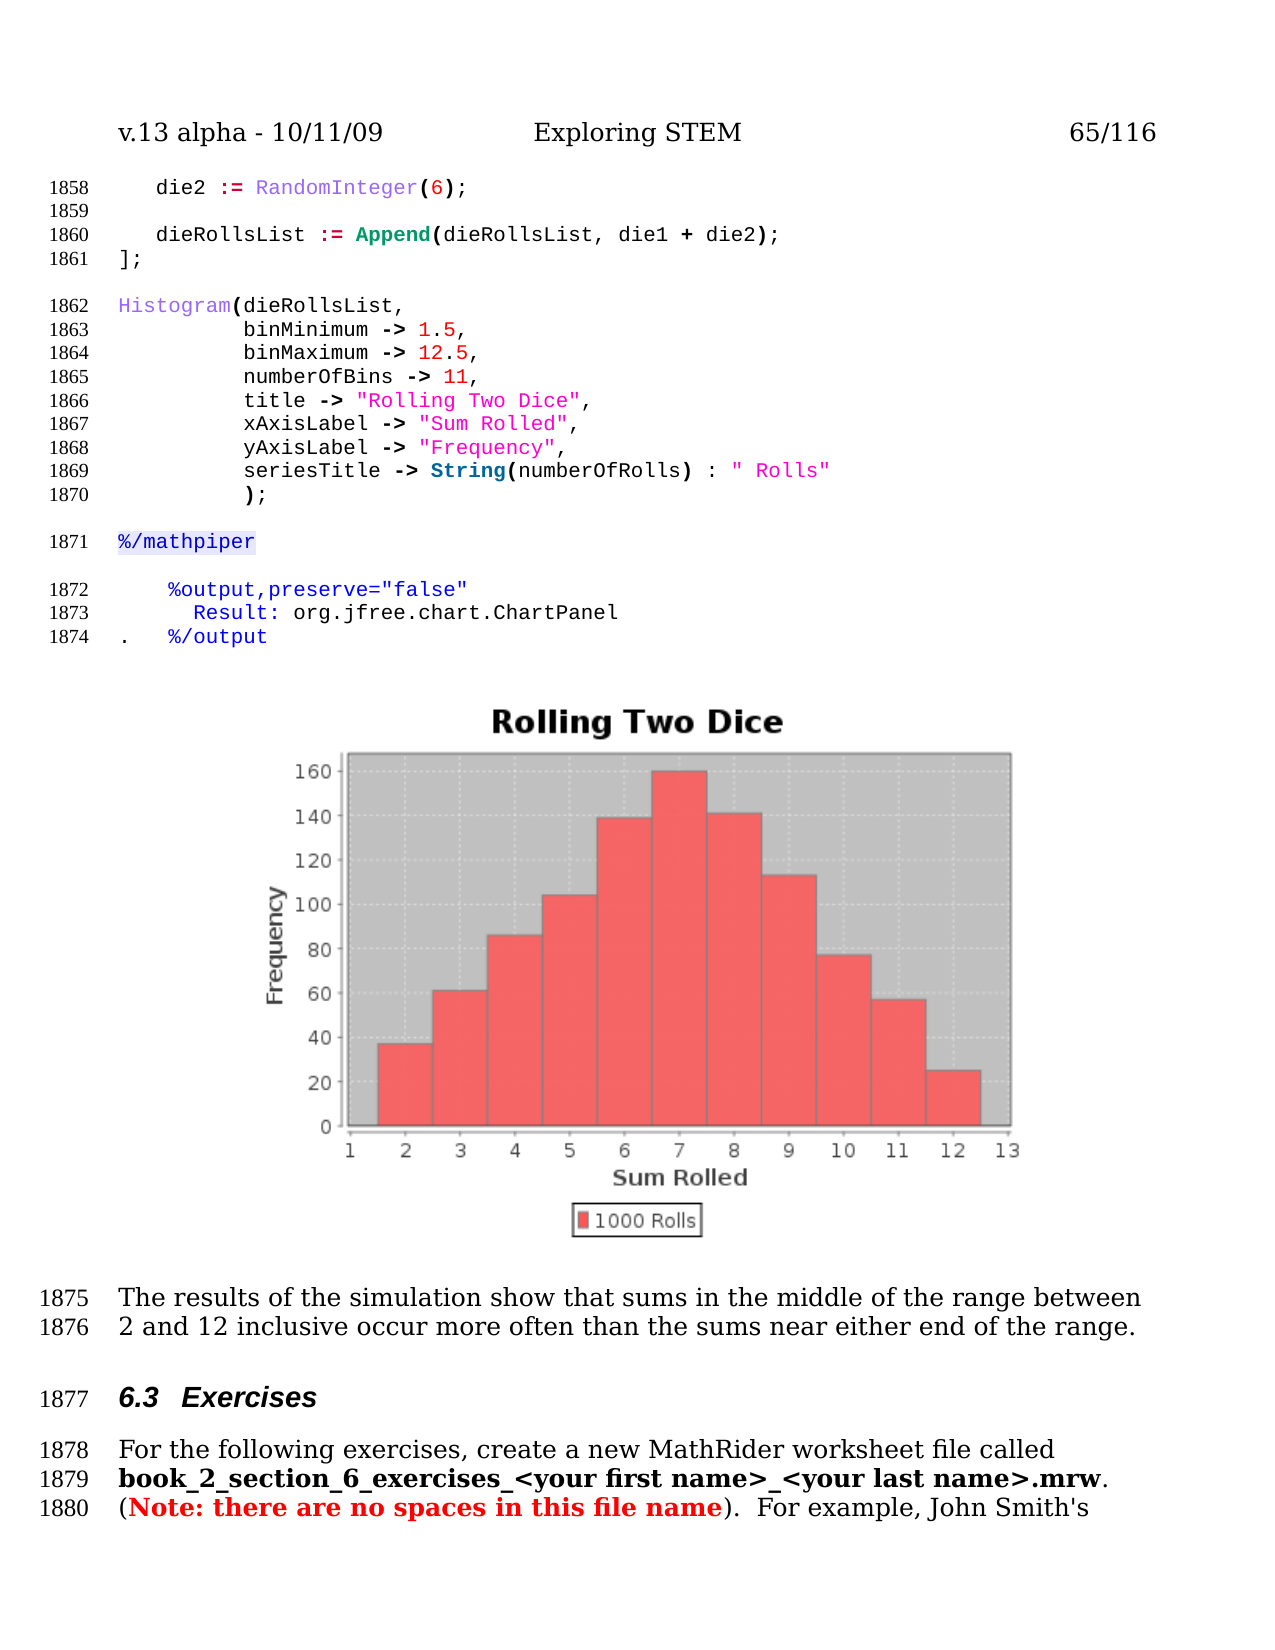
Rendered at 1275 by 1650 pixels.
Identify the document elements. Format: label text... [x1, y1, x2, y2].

picture [245, 702, 1030, 1239]
text numberOfBins -> 11, [118, 366, 1157, 389]
text %/mathpiper [118, 531, 1157, 555]
text xAxisLabel -> "Sum Rolled", [118, 413, 1157, 437]
text ]; [118, 248, 1157, 271]
text dieRollsList := Append(dieRollsList, die1 + die2); [118, 224, 1157, 248]
text binMinimum -> 1.5, [118, 319, 1157, 342]
text die2 := RandomInteger(6); [118, 177, 1157, 200]
text For the following exercises, create a new MathRider worksheet file called book_2_section_6_exercises_<your first name>_<your last name>.mrw. (Note: there are no spaces in this file name). For example, John Smith's [118, 1435, 1157, 1523]
text ); [118, 484, 1157, 508]
text Histogram(dieRollsList, [118, 295, 1157, 319]
text The results of the simulation show that sums in the middle of the range between 2 and 12 inclusive occur more often than the sums near either end of the range. [118, 1283, 1157, 1341]
text binMaximum -> 12.5, [118, 342, 1157, 366]
text %output,preserve="false" [118, 579, 1157, 602]
text Result: org.jfree.chart.ChartPanel [118, 602, 1157, 626]
text seriesTitle -> String(numberOfRolls) : " Rolls" [118, 461, 1157, 484]
subtitle Exercises [118, 1380, 1157, 1414]
text . %/output [118, 626, 1157, 650]
text yAxisLabel -> "Frequency", [118, 437, 1157, 461]
text title -> "Rolling Two Dice", [118, 389, 1157, 413]
